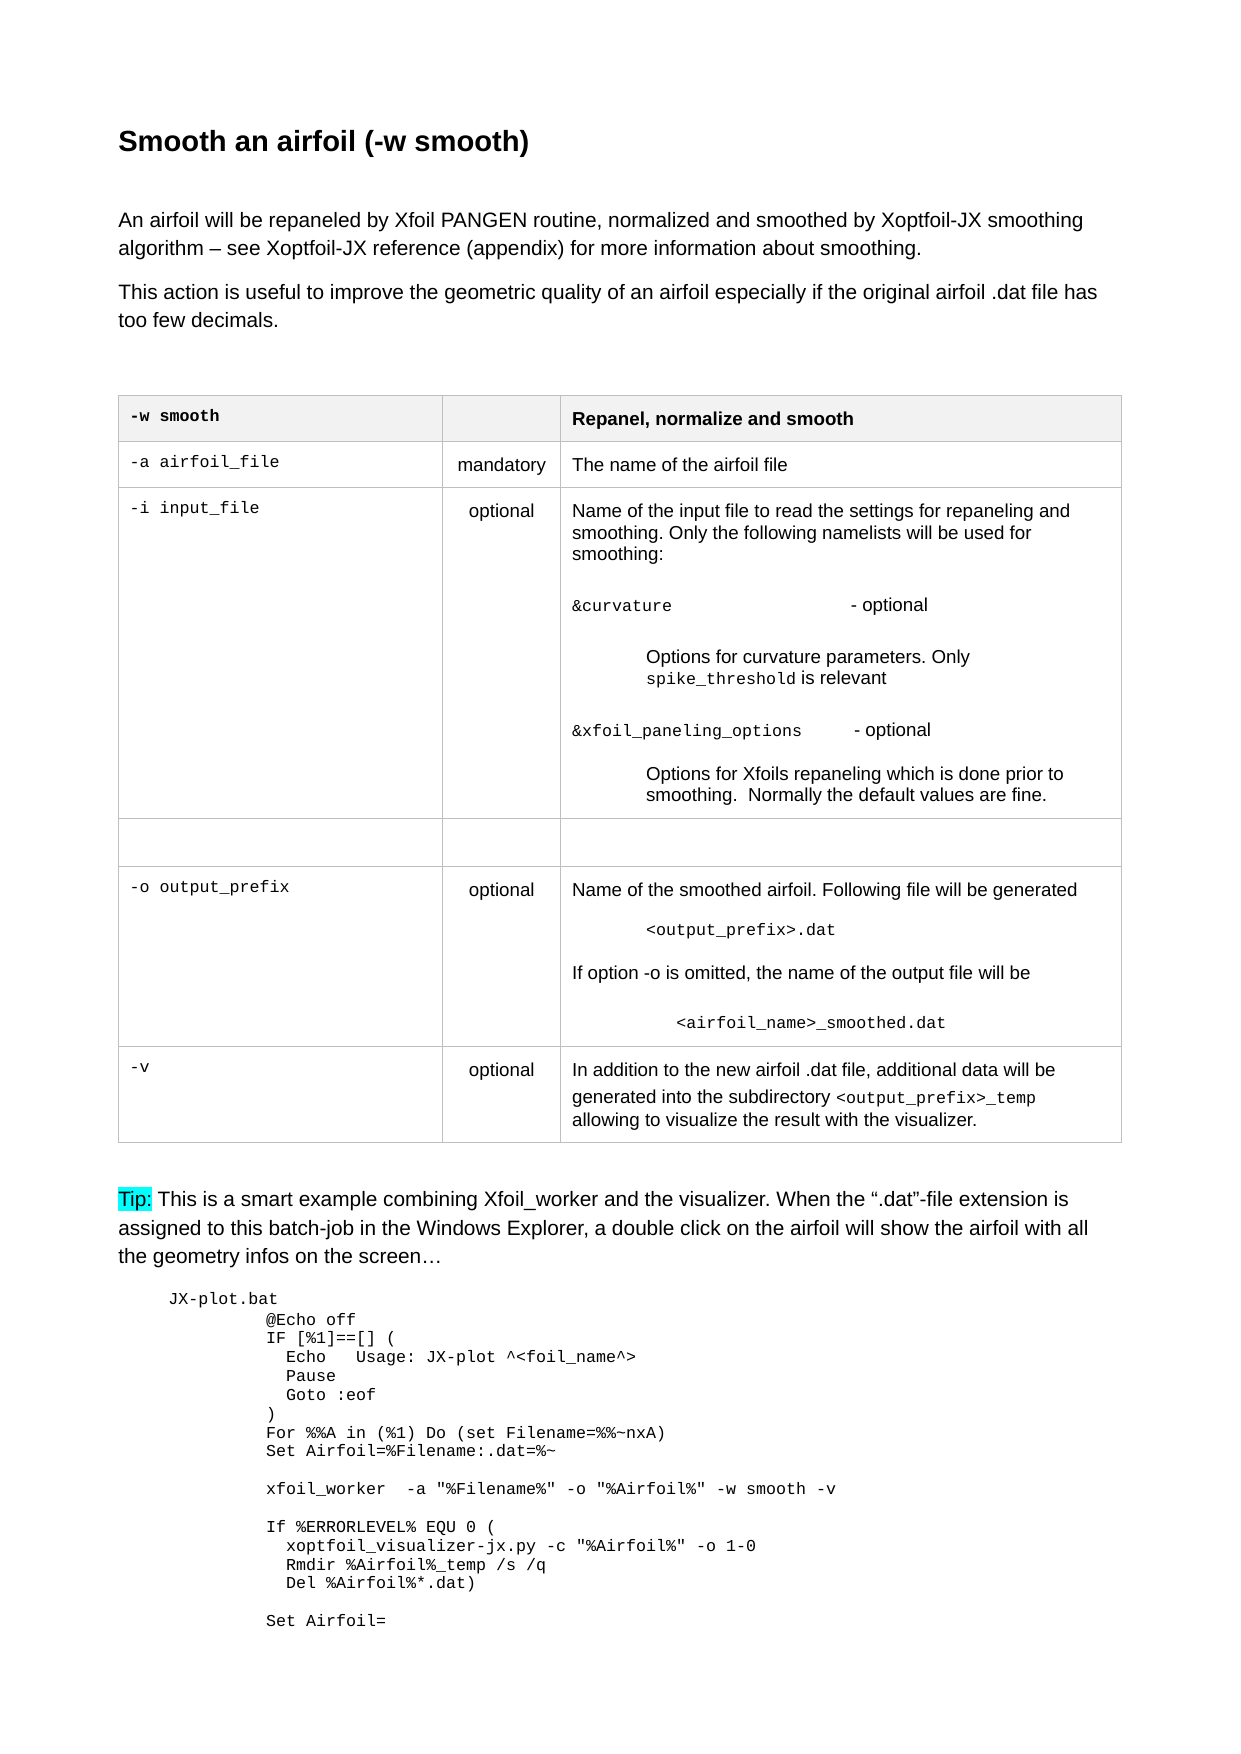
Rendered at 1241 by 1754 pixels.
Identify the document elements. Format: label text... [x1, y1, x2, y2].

text An airfoil will be repaneled by Xfoil PANGEN routine, normalized and smoothed by Xoptfoil-JX smoothing algorithm – see Xoptfoil-JX reference (appendix) for more information about smoothing. [118, 207, 1122, 260]
table_cell Name of the smoothed airfoil. Following file will be generated <output_prefix>.dat If option -o is omitted, the name of the output file will be <airfoil_name>_smoothed.dat [561, 867, 1121, 1046]
text JX-plot.bat [118, 1287, 1122, 1311]
text xfoil_worker -a "%Filename%" -o "%Airfoil%" -w smooth -v [266, 1481, 1122, 1499]
text Echo Usage: JX-plot ^<foil_name^> [266, 1349, 1122, 1368]
text Set Airfoil=%Filename:.dat=%~ [266, 1443, 1122, 1462]
table_cell Name of the input file to read the settings for repaneling and smoothing. Only the following namelists will be used for smoothing: &curvature - optional Options for curvature parameters. Only spike_threshold is relevant &xfoil_paneling_options - optional Options for Xfoils repaneling which is done prior to smoothing. Normally the default values are fine. [561, 488, 1121, 817]
text ) [266, 1405, 1122, 1424]
table_cell optional [443, 488, 560, 817]
text If %ERRORLEVEL% EQU 0 ( [266, 1518, 1122, 1537]
table_cell optional [443, 867, 560, 1046]
table_header -w smooth [119, 396, 442, 441]
table_header [443, 396, 560, 441]
table_cell -i input_file [119, 488, 442, 817]
table_cell optional [443, 1047, 560, 1142]
table_cell [119, 819, 442, 866]
text Rmdir %Airfoil%_temp /s /q [266, 1556, 1122, 1575]
text This action is useful to improve the geometric quality of an airfoil especially if the original airfoil .dat file has too few decimals. [118, 279, 1122, 332]
table_cell -o output_prefix [119, 867, 442, 1046]
table_cell [443, 819, 560, 866]
text Tip: This is a smart example combining Xfoil_worker and the visualizer. When the “.dat”-file extension is assigned to this batch-job in the Windows Explorer, a double click on the airfoil will show the airfoil with all the geometry infos on the screen… [118, 1187, 1122, 1268]
table_cell mandatory [443, 442, 560, 487]
text xoptfoil_visualizer-jx.py -c "%Airfoil%" -o 1-0 [266, 1537, 1122, 1556]
text For %%A in (%1) Do (set Filename=%%~nxA) [266, 1424, 1122, 1443]
table_cell -v [119, 1047, 442, 1142]
table_cell The name of the airfoil file [561, 442, 1121, 487]
subtitle Smooth an airfoil (-w smooth) [118, 124, 1122, 158]
text Pause [266, 1368, 1122, 1386]
table_cell -a airfoil_file [119, 442, 442, 487]
table_cell [561, 819, 1121, 866]
text IF [%1]==[] ( [266, 1330, 1122, 1349]
text @Echo off [266, 1311, 1122, 1330]
table_header Repanel, normalize and smooth [561, 396, 1121, 441]
table_cell In addition to the new airfoil .dat file, additional data will be generated into the subdirectory <output_prefix>_temp allowing to visualize the result with the visualizer. [561, 1047, 1121, 1142]
text Goto :eof [266, 1386, 1122, 1405]
text Set Airfoil= [266, 1613, 1122, 1632]
text Del %Airfoil%*.dat) [266, 1575, 1122, 1594]
